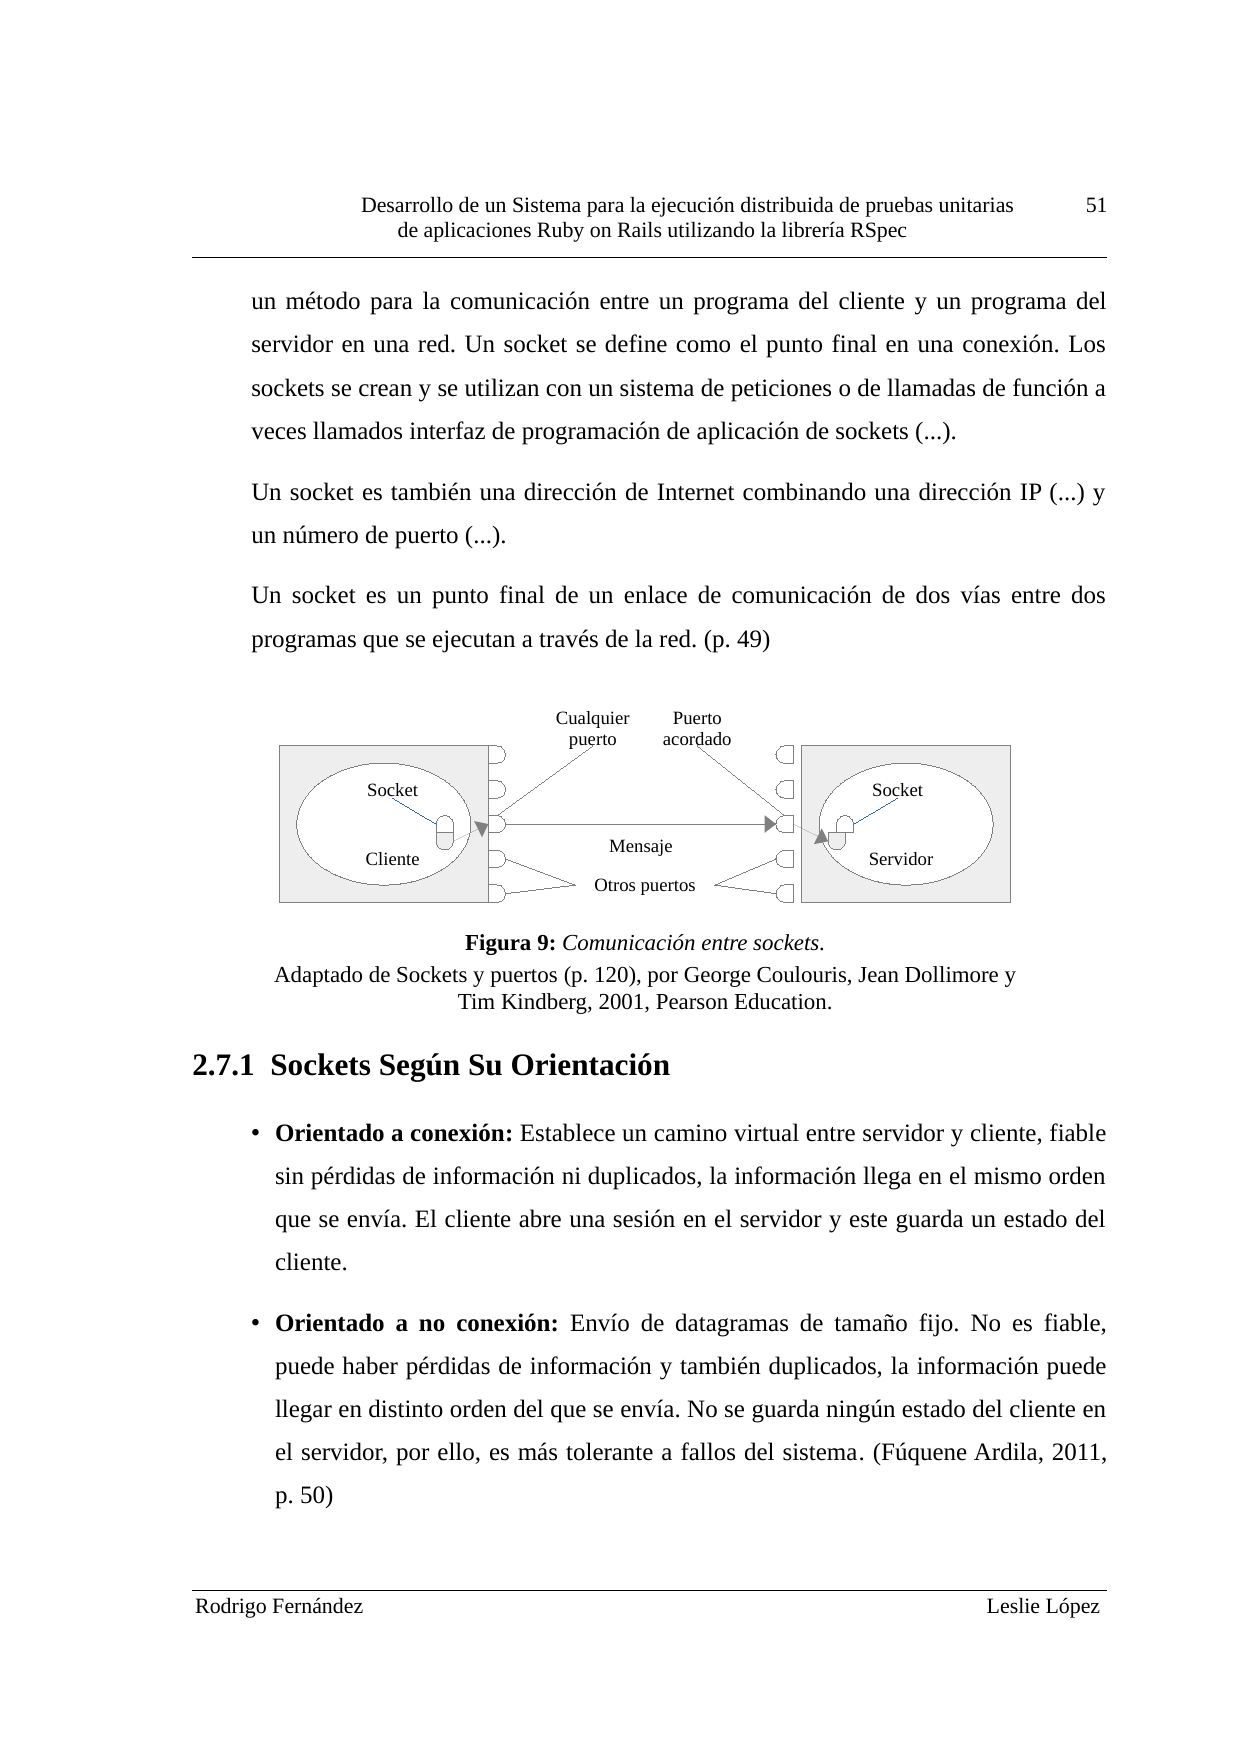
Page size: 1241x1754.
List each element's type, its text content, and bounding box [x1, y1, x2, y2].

list Orientado a conexión: Establece un camino virtual entre servidor y cliente, fiable sin pérdidas de información ni duplicados, la información llega en el mismo orden que se envía. El cliente abre una sesión en el servidor y este guarda un estado del cliente. [251, 1118, 1107, 1276]
subtitle Sockets según su orientación [192, 1046, 1107, 1082]
text Adaptado de Sockets y puertos (p. 120), por George Coulouris, Jean Dollimore y Tim Kindberg, 2001, Pearson Education. [257, 961, 1033, 1014]
list Orientado a no conexión: Envío de datagramas de tamaño fijo. No es fiable, puede haber pérdidas de información y también duplicados, la información puede llegar en distinto orden del que se envía. No se guarda ningún estado del cliente en el servidor, por ello, es más tolerante a fallos del sistema. (Fúquene Ardila, 2011, p. 50)⁠ [251, 1308, 1107, 1509]
text un método para la comunicación entre un programa del cliente y un programa del servidor en una red. Un socket se define como el punto final en una conexión. Los sockets se crean y se utilizan con un sistema de peticiones o de llamadas de función a veces llamados interfaz de programación de aplicación de sockets (...). [251, 286, 1107, 444]
text Figura 9: Comunicación entre sockets. [257, 929, 1033, 955]
text Un socket es también una dirección de Internet combinando una dirección IP (...) y un número de puerto (...). [251, 477, 1107, 548]
text Un socket es un punto final de un enlace de comunicación de dos vías entre dos programas que se ejecutan a través de la red. (p. 49) [251, 581, 1107, 652]
